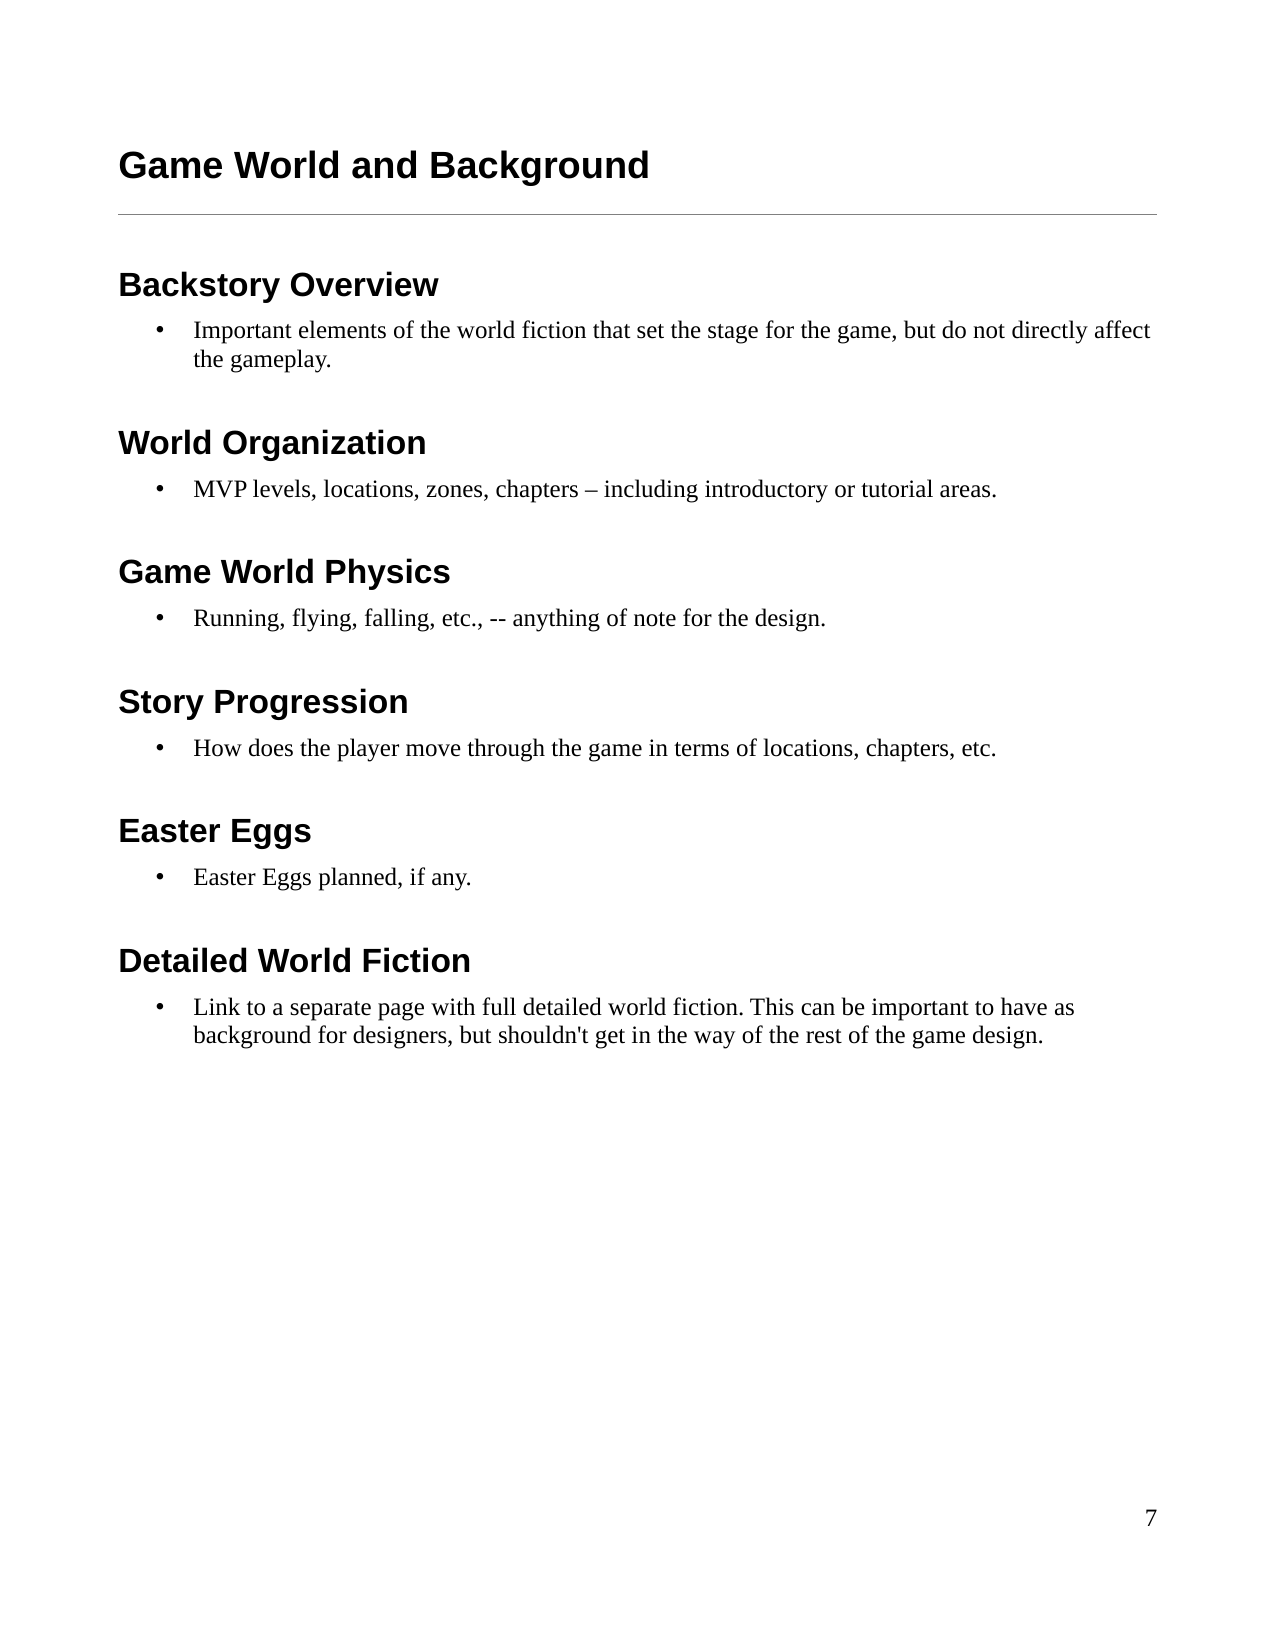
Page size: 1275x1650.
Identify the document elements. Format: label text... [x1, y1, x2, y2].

subtitle Easter Eggs [118, 811, 1157, 850]
subtitle Game World Physics [118, 552, 1157, 591]
list MVP levels, locations, zones, chapters – including introductory or tutorial areas. [156, 474, 1157, 502]
list Link to a separate page with full detailed world fiction. This can be important to have as background for designers, but shouldn't get in the way of the rest of the game design. [156, 992, 1157, 1049]
subtitle World Organization [118, 423, 1157, 461]
subtitle Backstory Overview [118, 264, 1157, 303]
list How does the player move through the game in terms of locations, chapters, etc. [156, 733, 1157, 761]
subtitle Detailed World Fiction [118, 941, 1157, 979]
list Running, flying, falling, etc., -- anything of note for the design. [156, 603, 1157, 632]
list Important elements of the world fiction that set the stage for the game, but do not directly affect the gameplay. [156, 316, 1157, 373]
list Easter Eggs planned, if any. [156, 862, 1157, 891]
subtitle Game World and Background [118, 143, 1157, 187]
subtitle Story Progression [118, 682, 1157, 720]
